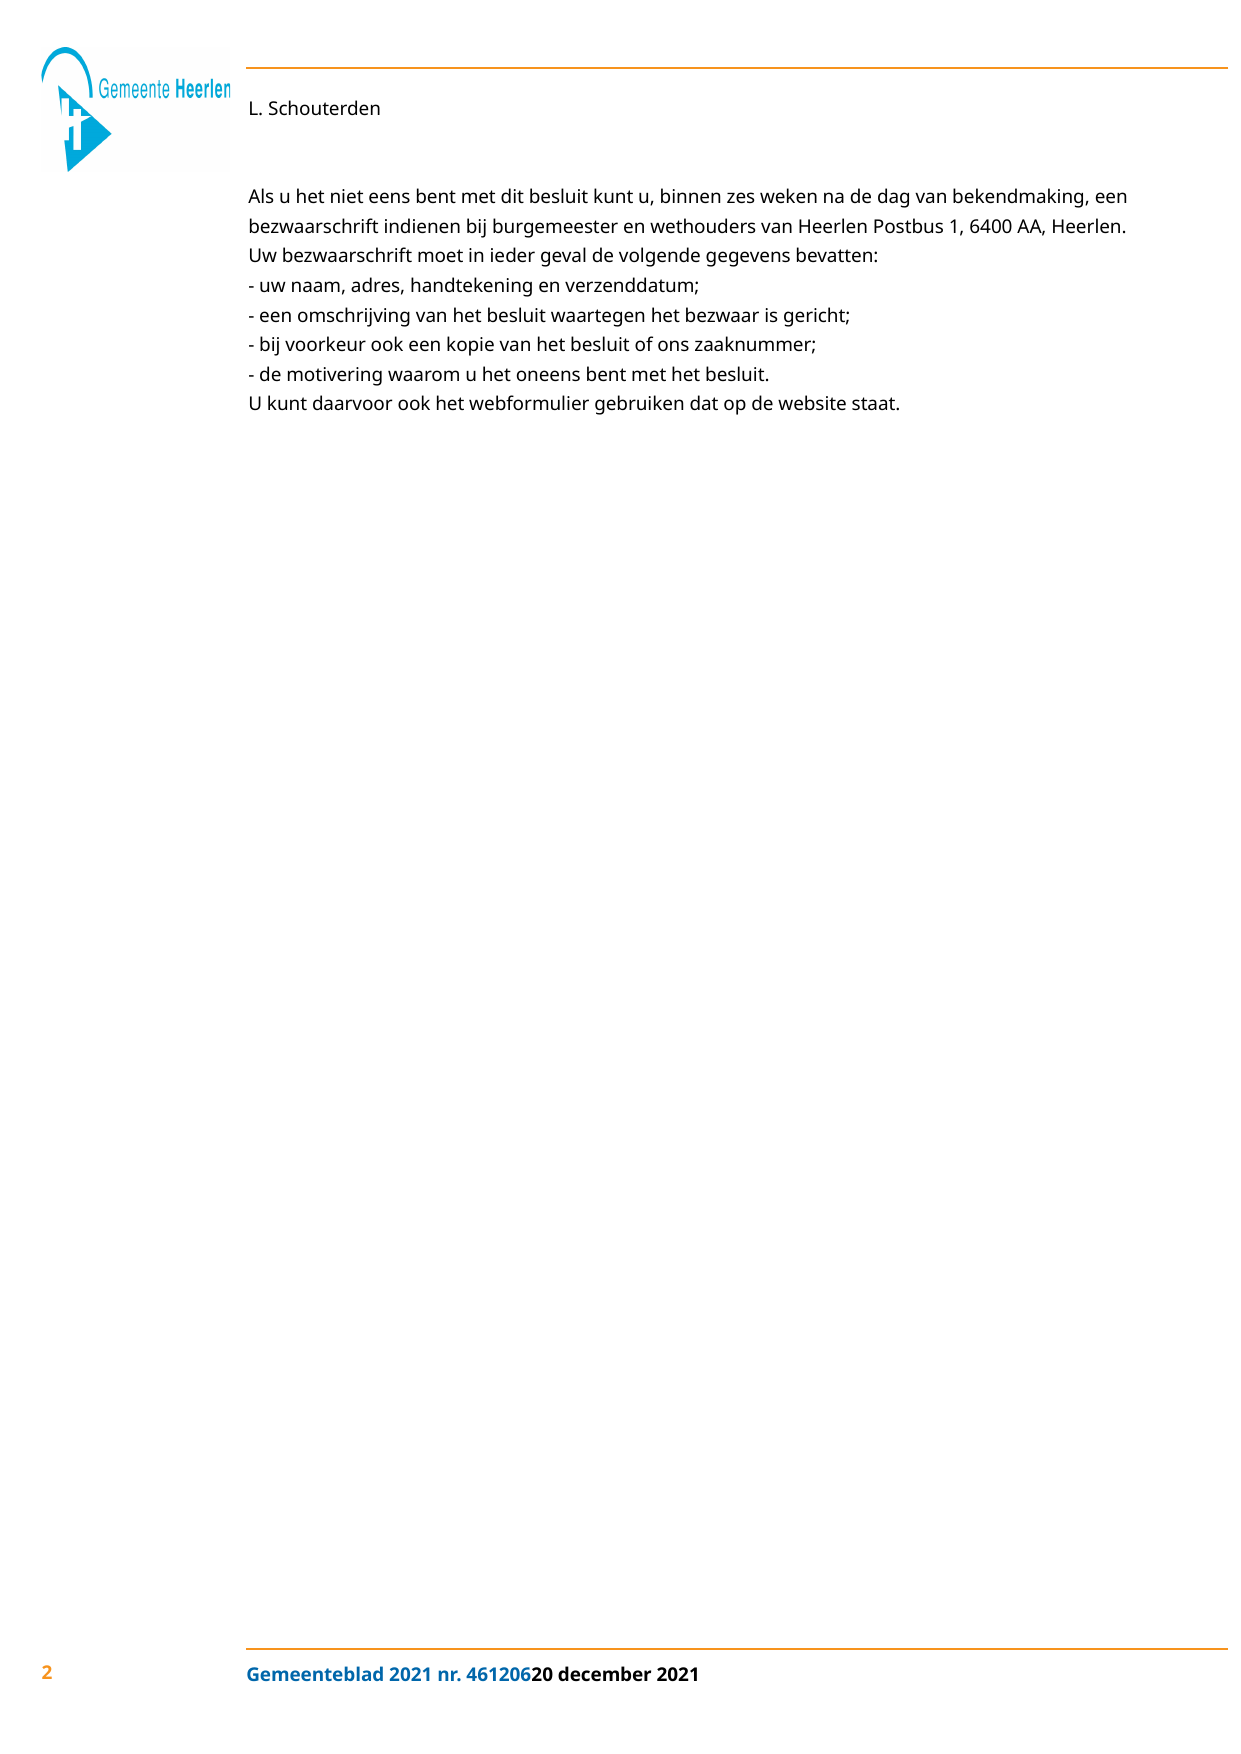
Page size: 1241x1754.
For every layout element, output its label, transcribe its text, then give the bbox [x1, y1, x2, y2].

picture [41, 47, 59, 70]
picture [41, 47, 231, 172]
text - uw naam, adres, handtekening en verzenddatum; [248, 272, 1152, 298]
text U kunt daarvoor ook het webformulier gebruiken dat op de website staat. [248, 391, 1152, 416]
text L. Schouterden [248, 95, 1152, 121]
text Als u het niet eens bent met dit besluit kunt u, binnen zes weken na de dag van bekendmaking, een bezwaarschrift indienen bij burgemeester en wethouders van Heerlen Postbus 1, 6400 AA, Heerlen. Uw bezwaarschrift moet in ieder geval de volgende gegevens bevatten: [248, 183, 1152, 268]
text - bij voorkeur ook een kopie van het besluit of ons zaaknummer; [248, 331, 1152, 357]
text - een omschrijving van het besluit waartegen het bezwaar is gericht; [248, 302, 1152, 328]
text - de motivering waarom u het oneens bent met het besluit. [248, 361, 1152, 387]
